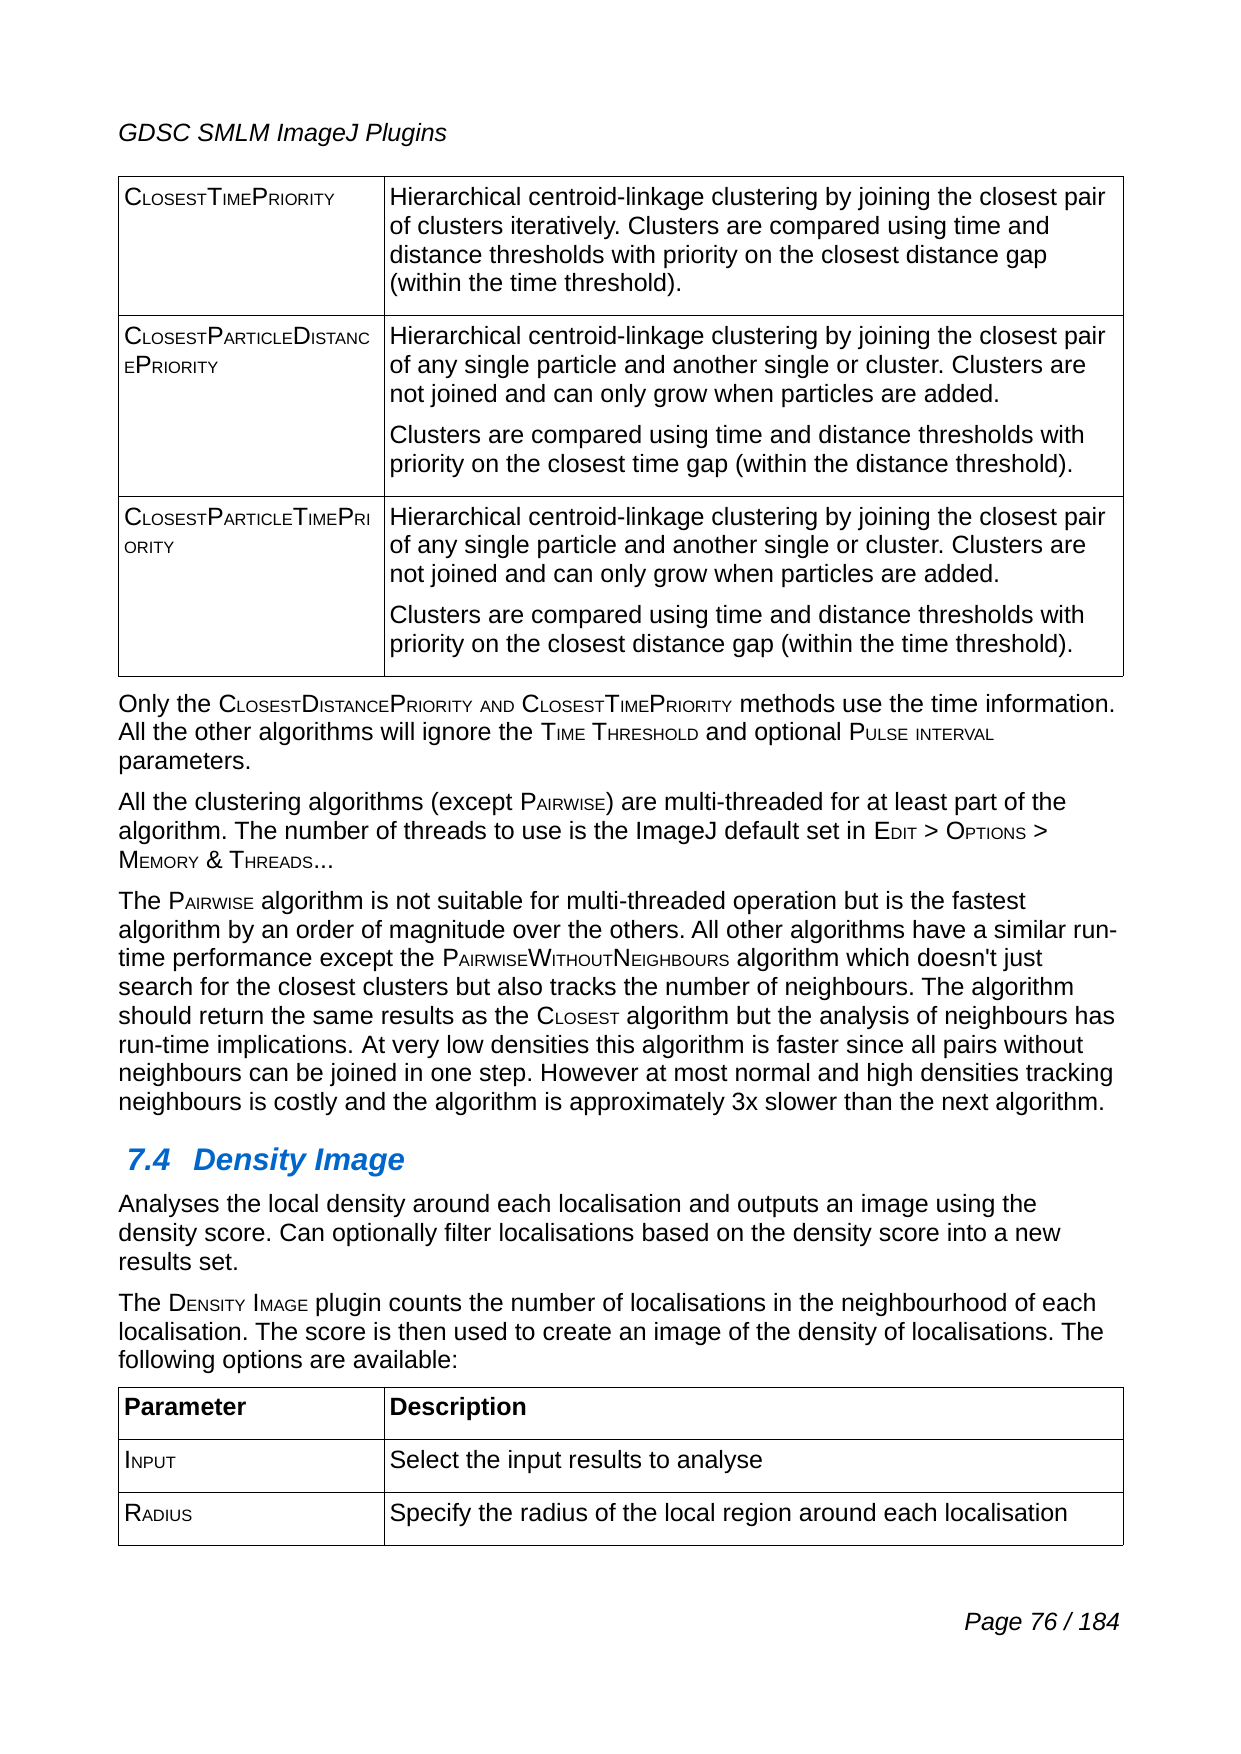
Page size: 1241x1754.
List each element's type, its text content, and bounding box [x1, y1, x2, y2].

table_cell ClosestParticleTimePriority [119, 497, 384, 676]
table_cell Hierarchical centroid-linkage clustering by joining the closest pair of any single particle and another single or cluster. Clusters are not joined and can only grow when particles are added. Clusters are compared using time and distance thresholds with priority on the closest time gap (within the distance threshold). [385, 316, 1123, 496]
text The Pairwise algorithm is not suitable for multi-threaded operation but is the fastest algorithm by an order of magnitude over the others. All other algorithms have a similar run-time performance except the PairwiseWithoutNeighbours algorithm which doesn't just search for the closest clusters but also tracks the number of neighbours. The algorithm should return the same results as the Closest algorithm but the analysis of neighbours has run-time implications. At very low densities this algorithm is faster since all pairs without neighbours can be joined in one step. However at most normal and high densities tracking neighbours is costly and the algorithm is approximately 3x slower than the next algorithm. [118, 886, 1122, 1116]
text Only the ClosestDistancePriority and ClosestTimePriority methods use the time information. All the other algorithms will ignore the Time Threshold and optional Pulse interval parameters. [118, 688, 1122, 775]
table_cell Radius [119, 1493, 384, 1545]
text Analyses the local density around each localisation and outputs an image using the density score. Can optionally filter localisations based on the density score into a new results set. [118, 1189, 1122, 1275]
table_cell Hierarchical centroid-linkage clustering by joining the closest pair of any single particle and another single or cluster. Clusters are not joined and can only grow when particles are added. Clusters are compared using time and distance thresholds with priority on the closest distance gap (within the time threshold). [385, 497, 1123, 676]
table_cell Select the input results to analyse [385, 1440, 1123, 1492]
table_cell Specify the radius of the local region around each localisation [385, 1493, 1123, 1545]
table_cell ClosestTimePriority [119, 177, 384, 315]
table_header Description [385, 1388, 1123, 1439]
text The Density Image plugin counts the number of localisations in the neighbourhood of each localisation. The score is then used to create an image of the density of localisations. The following options are available: [118, 1288, 1122, 1374]
subtitle Density Image [118, 1141, 1122, 1177]
table_header Parameter [119, 1388, 384, 1439]
text All the clustering algorithms (except Pairwise) are multi-threaded for at least part of the algorithm. The number of threads to use is the ImageJ default set in Edit > Options > Memory & Threads... [118, 787, 1122, 873]
table_cell Input [119, 1440, 384, 1492]
table_cell Hierarchical centroid-linkage clustering by joining the closest pair of clusters iteratively. Clusters are compared using time and distance thresholds with priority on the closest distance gap (within the time threshold). [385, 177, 1123, 315]
table_cell ClosestParticleDistancePriority [119, 316, 384, 496]
